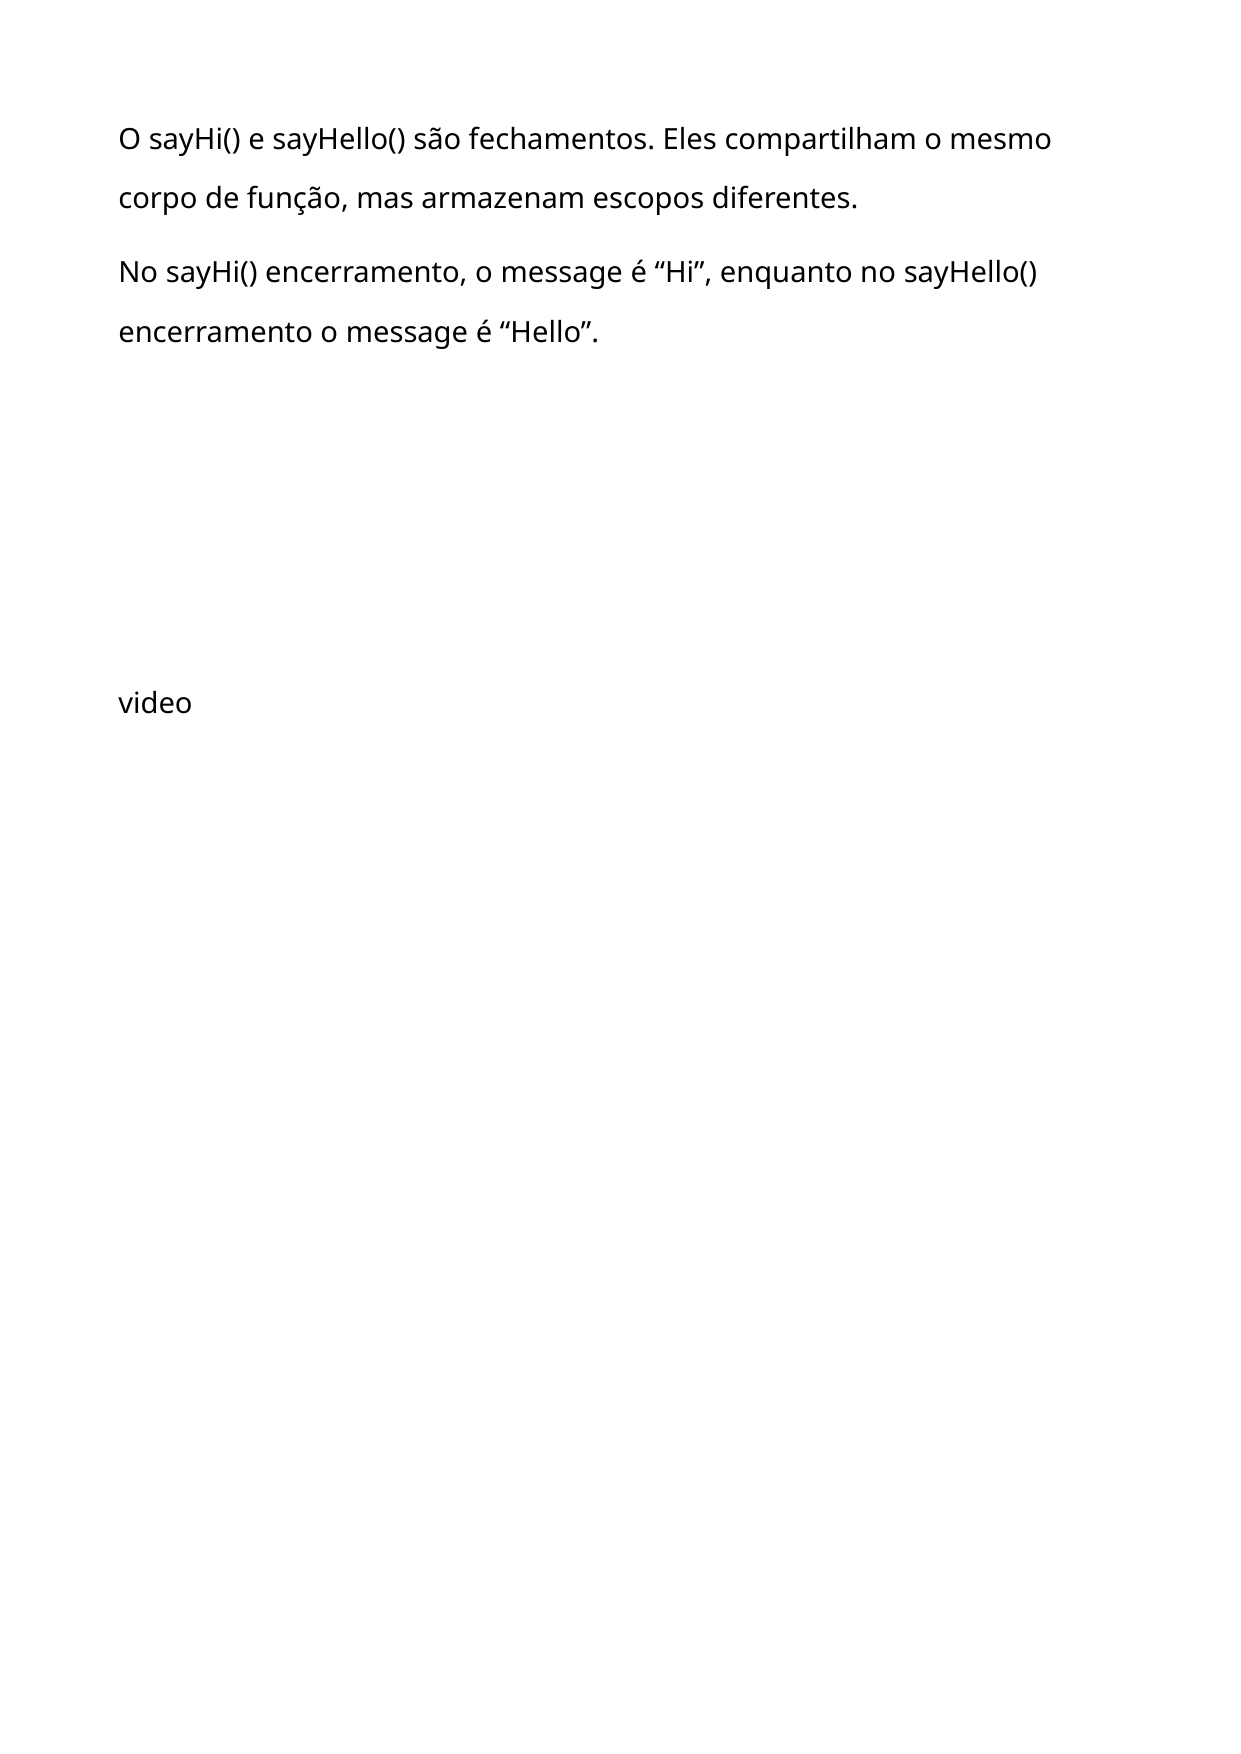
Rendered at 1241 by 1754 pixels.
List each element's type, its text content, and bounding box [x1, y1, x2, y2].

text video [118, 683, 1122, 722]
text O sayHi() e sayHello() são fechamentos. Eles compartilham o mesmo corpo de função, mas armazenam escopos diferentes. [118, 118, 1122, 217]
text No sayHi() encerramento, o message é “Hi”, enquanto no sayHello() encerramento o message é “Hello”. [118, 252, 1122, 351]
